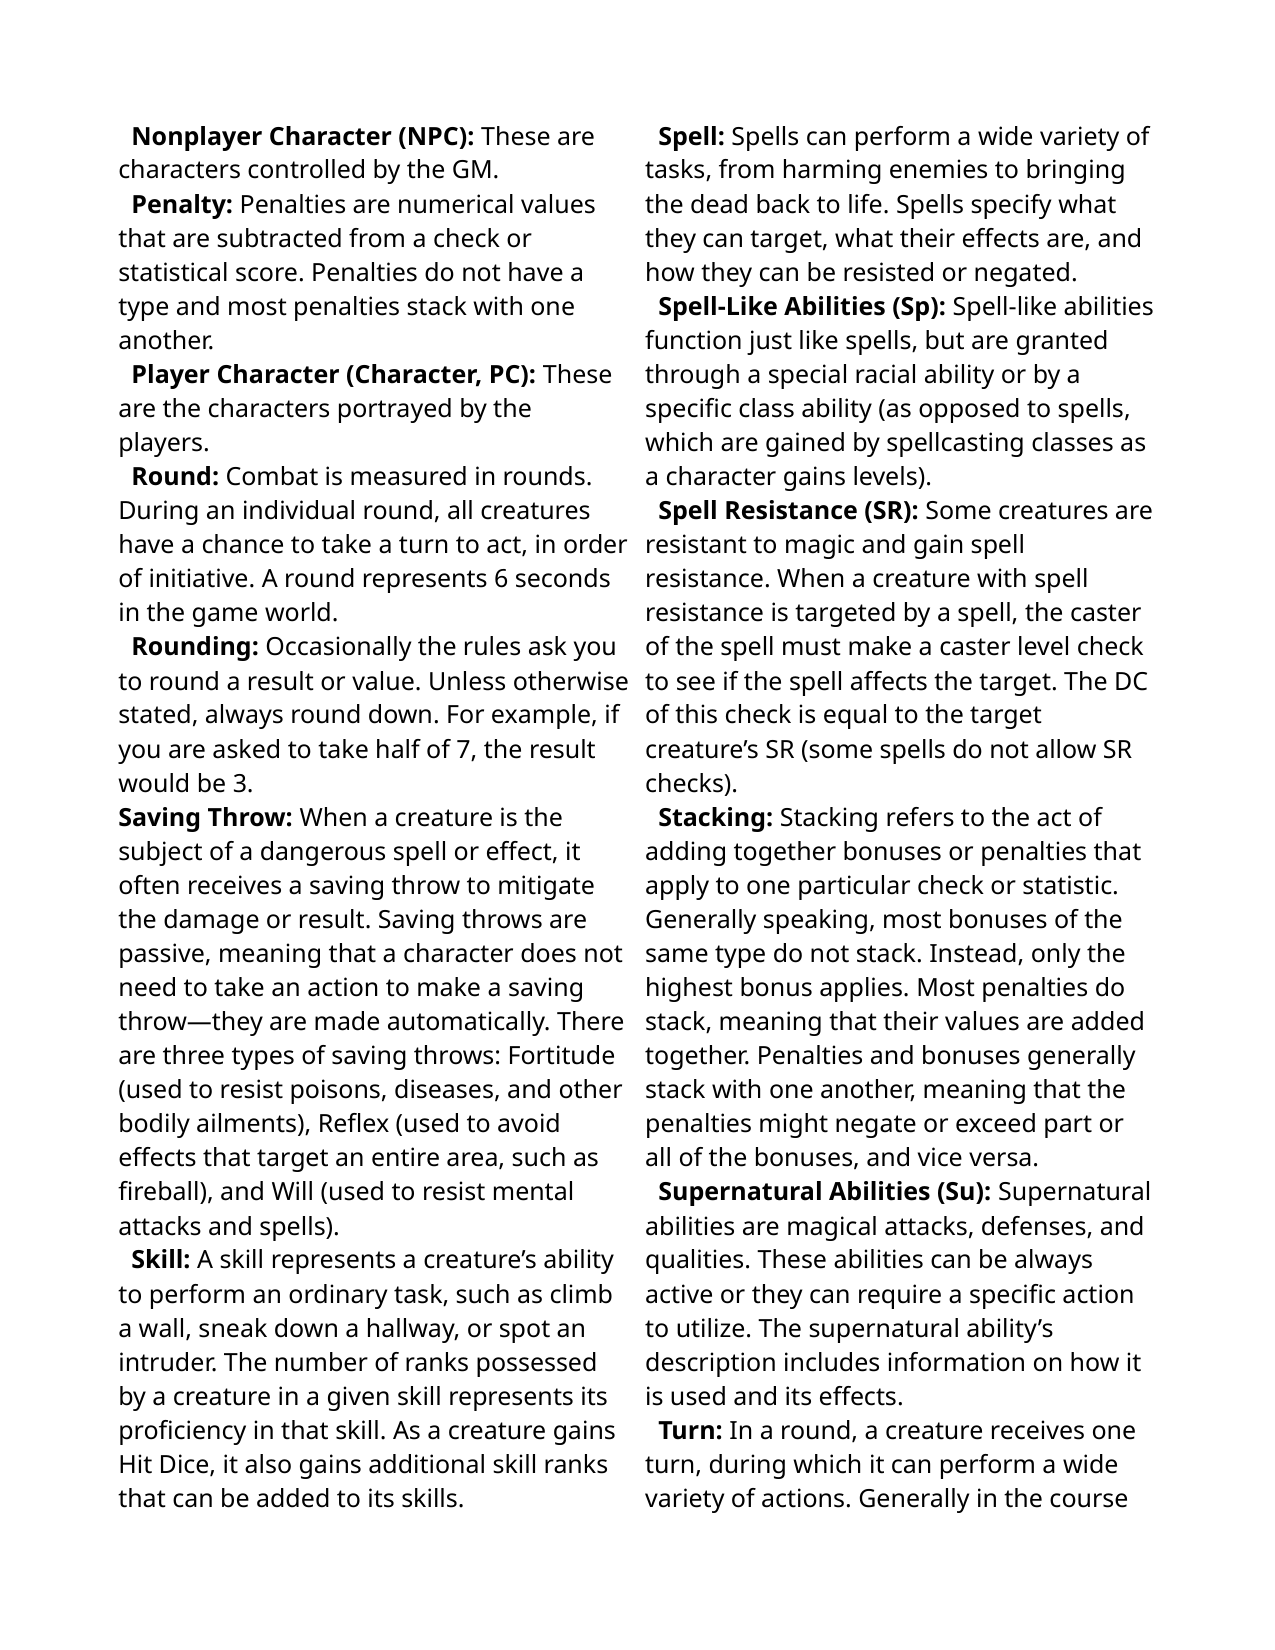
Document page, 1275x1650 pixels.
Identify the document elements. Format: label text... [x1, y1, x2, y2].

text Nonplayer Character (NPC): These are characters controlled by the GM. Penalty: Penalties are numerical values that are subtracted from a check or statistical score. Penalties do not have a type and most penalties stack with one another. Player Character (Character, PC): These are the characters portrayed by the players. Round: Combat is measured in rounds. During an individual round, all creatures have a chance to take a turn to act, in order of initiative. A round represents 6 seconds in the game world. Rounding: Occasionally the rules ask you to round a result or value. Unless otherwise stated, always round down. For example, if you are asked to take half of 7, the result would be 3. Saving Throw: When a creature is the subject of a dangerous spell or effect, it often receives a saving throw to mitigate the damage or result. Saving throws are passive, meaning that a character does not need to take an action to make a saving throw—they are made automatically. There are three types of saving throws: Fortitude (used to resist poisons, diseases, and other bodily ailments), Reflex (used to avoid effects that target an entire area, such as fireball), and Will (used to resist mental attacks and spells). Skill: A skill represents a creature’s ability to perform an ordinary task, such as climb a wall, sneak down a hallway, or spot an intruder. The number of ranks possessed by a creature in a given skill represents its proficiency in that skill. As a creature gains Hit Dice, it also gains additional skill ranks that can be added to its skills. [118, 118, 630, 1515]
text Spell: Spells can perform a wide variety of tasks, from harming enemies to bringing the dead back to life. Spells specify what they can target, what their effects are, and how they can be resisted or negated. Spell-Like Abilities (Sp): Spell-like abilities function just like spells, but are granted through a special racial ability or by a specific class ability (as opposed to spells, which are gained by spellcasting classes as a character gains levels). Spell Resistance (SR): Some creatures are resistant to magic and gain spell resistance. When a creature with spell resistance is targeted by a spell, the caster of the spell must make a caster level check to see if the spell affects the target. The DC of this check is equal to the target creature’s SR (some spells do not allow SR checks). Stacking: Stacking refers to the act of adding together bonuses or penalties that apply to one particular check or statistic. Generally speaking, most bonuses of the same type do not stack. Instead, only the highest bonus applies. Most penalties do stack, meaning that their values are added together. Penalties and bonuses generally stack with one another, meaning that the penalties might negate or exceed part or all of the bonuses, and vice versa. Supernatural Abilities (Su): Supernatural abilities are magical attacks, defenses, and qualities. These abilities can be always active or they can require a specific action to utilize. The supernatural ability’s description includes information on how it is used and its effects. Turn: In a round, a creature receives one turn, during which it can perform a wide variety of actions. Generally in the course [645, 118, 1157, 1515]
